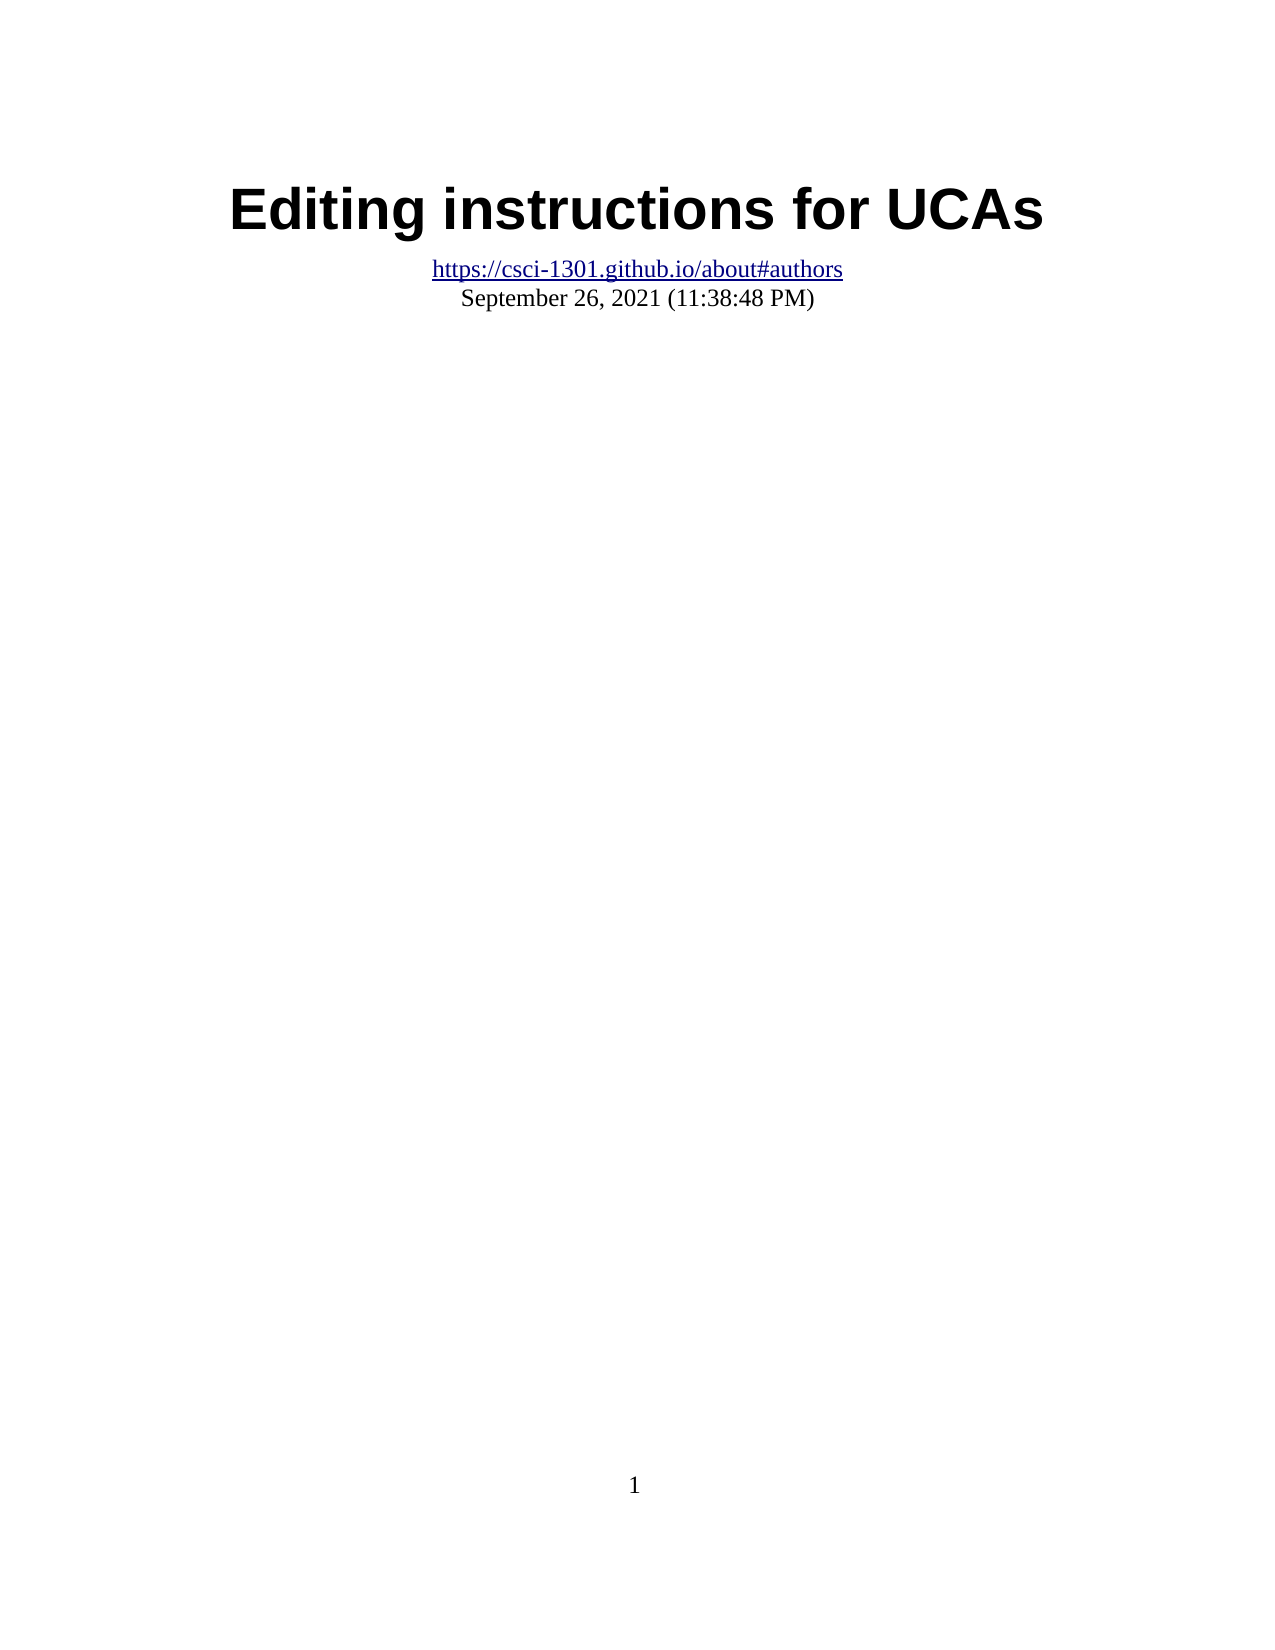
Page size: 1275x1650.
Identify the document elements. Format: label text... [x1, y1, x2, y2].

title Editing instructions for UCAs [150, 175, 1125, 242]
text https://csci-1301.github.io/about#authors [150, 254, 1125, 283]
text September 26, 2021 (11:38:48 PM) [150, 283, 1125, 312]
